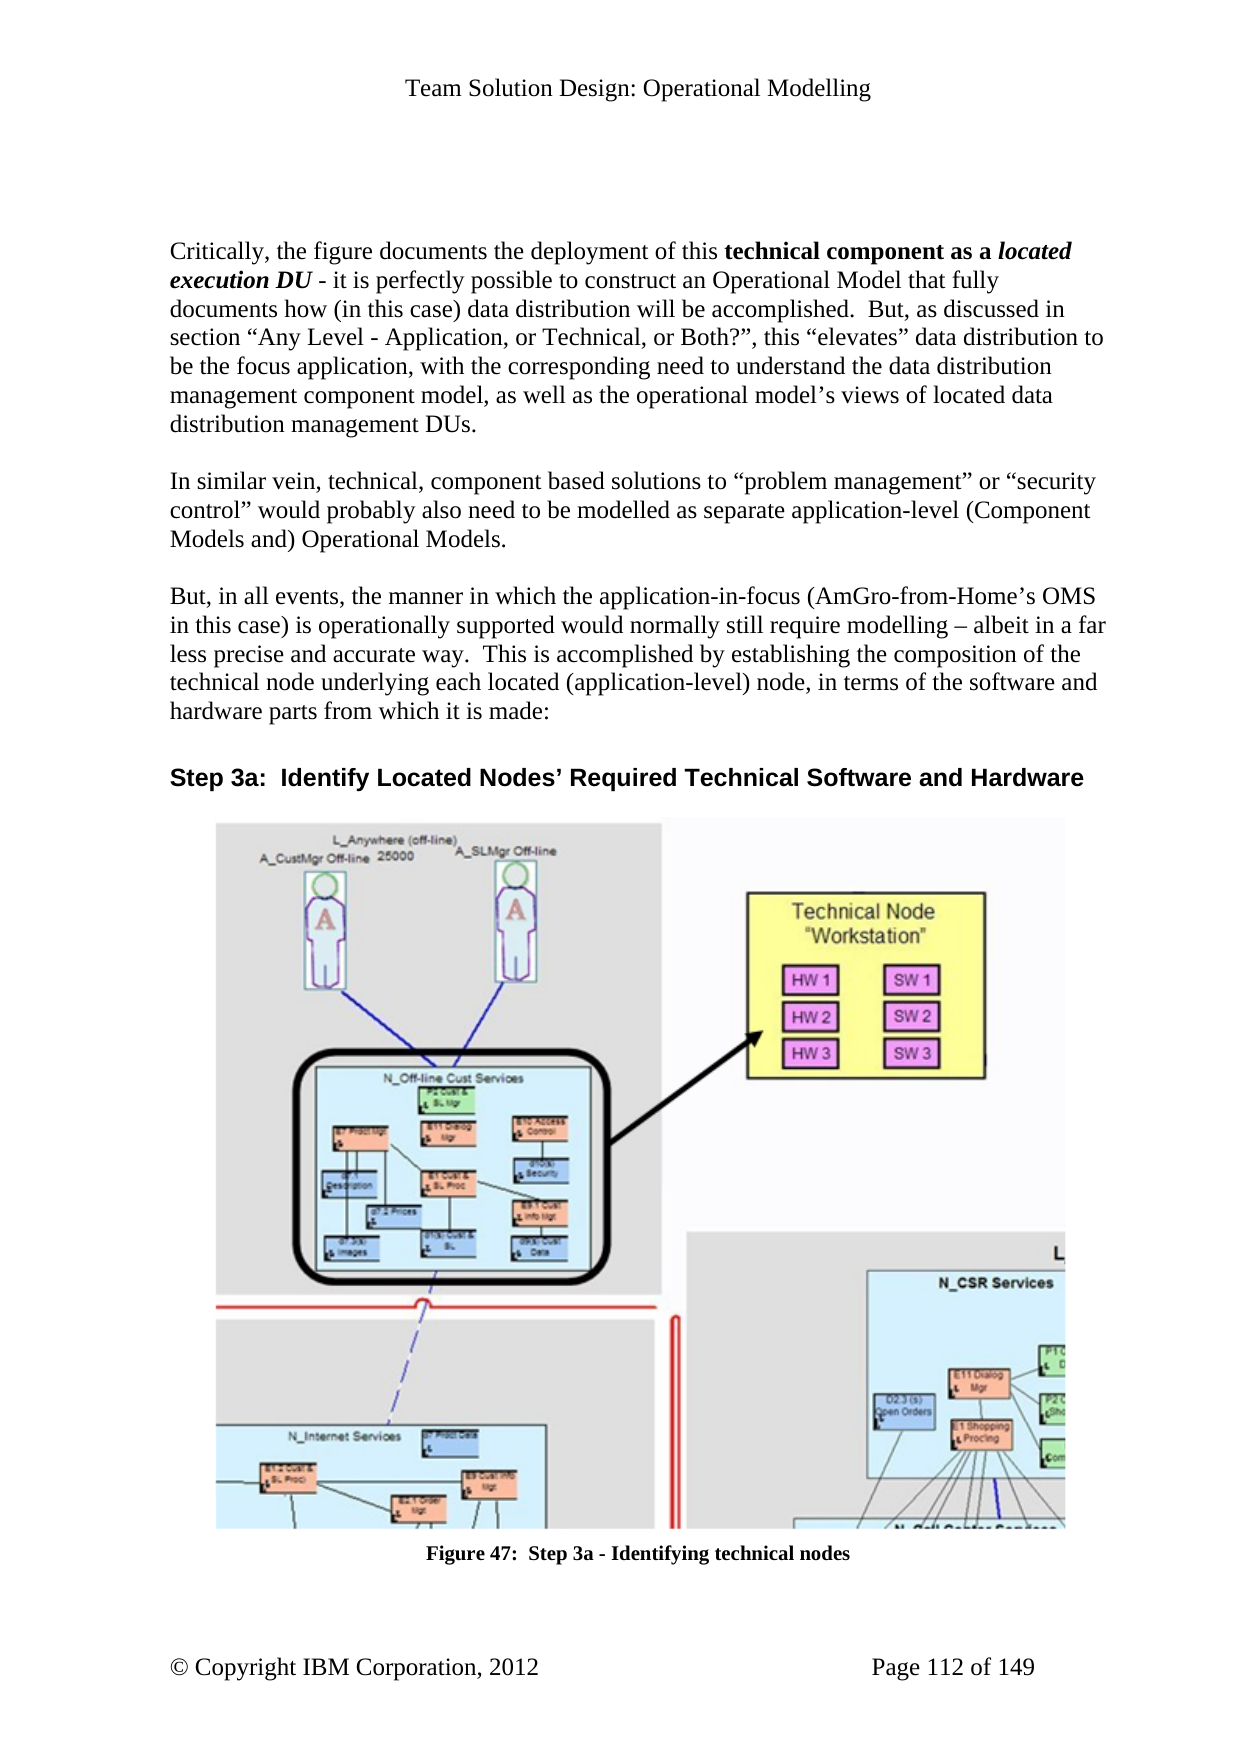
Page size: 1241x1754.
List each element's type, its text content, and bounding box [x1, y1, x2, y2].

picture [210, 817, 1066, 1540]
text Critically, the figure documents the deployment of this technical component as a located execution DU - it is perfectly possible to construct an Operational Model that fully documents how (in this case) data distribution will be accomplished. But, as discussed in section “Any Level - Application, or Technical, or Both?”, this “elevates” data distribution to be the focus application, with the corresponding need to understand the data distribution management component model, as well as the operational model’s views of located data distribution management DUs. [169, 236, 1107, 437]
text In similar vein, technical, component based solutions to “problem management” or “security control” would probably also need to be modelled as separate application-level (Component Models and) Operational Models. [169, 466, 1107, 552]
subtitle Step 3a: Identify Located Nodes’ Required Technical Software and Hardware [169, 762, 1107, 791]
text Figure 47: Step 3a - Identifying technical nodes [169, 1541, 1107, 1565]
text But, in all events, the manner in which the application-in-focus (AmGro-from-Home’s OMS in this case) is operationally supported would normally still require modelling – albeit in a far less precise and accurate way. This is accomplished by establishing the composition of the technical node underlying each located (application-level) node, in terms of the software and hardware parts from which it is made: [169, 581, 1107, 725]
